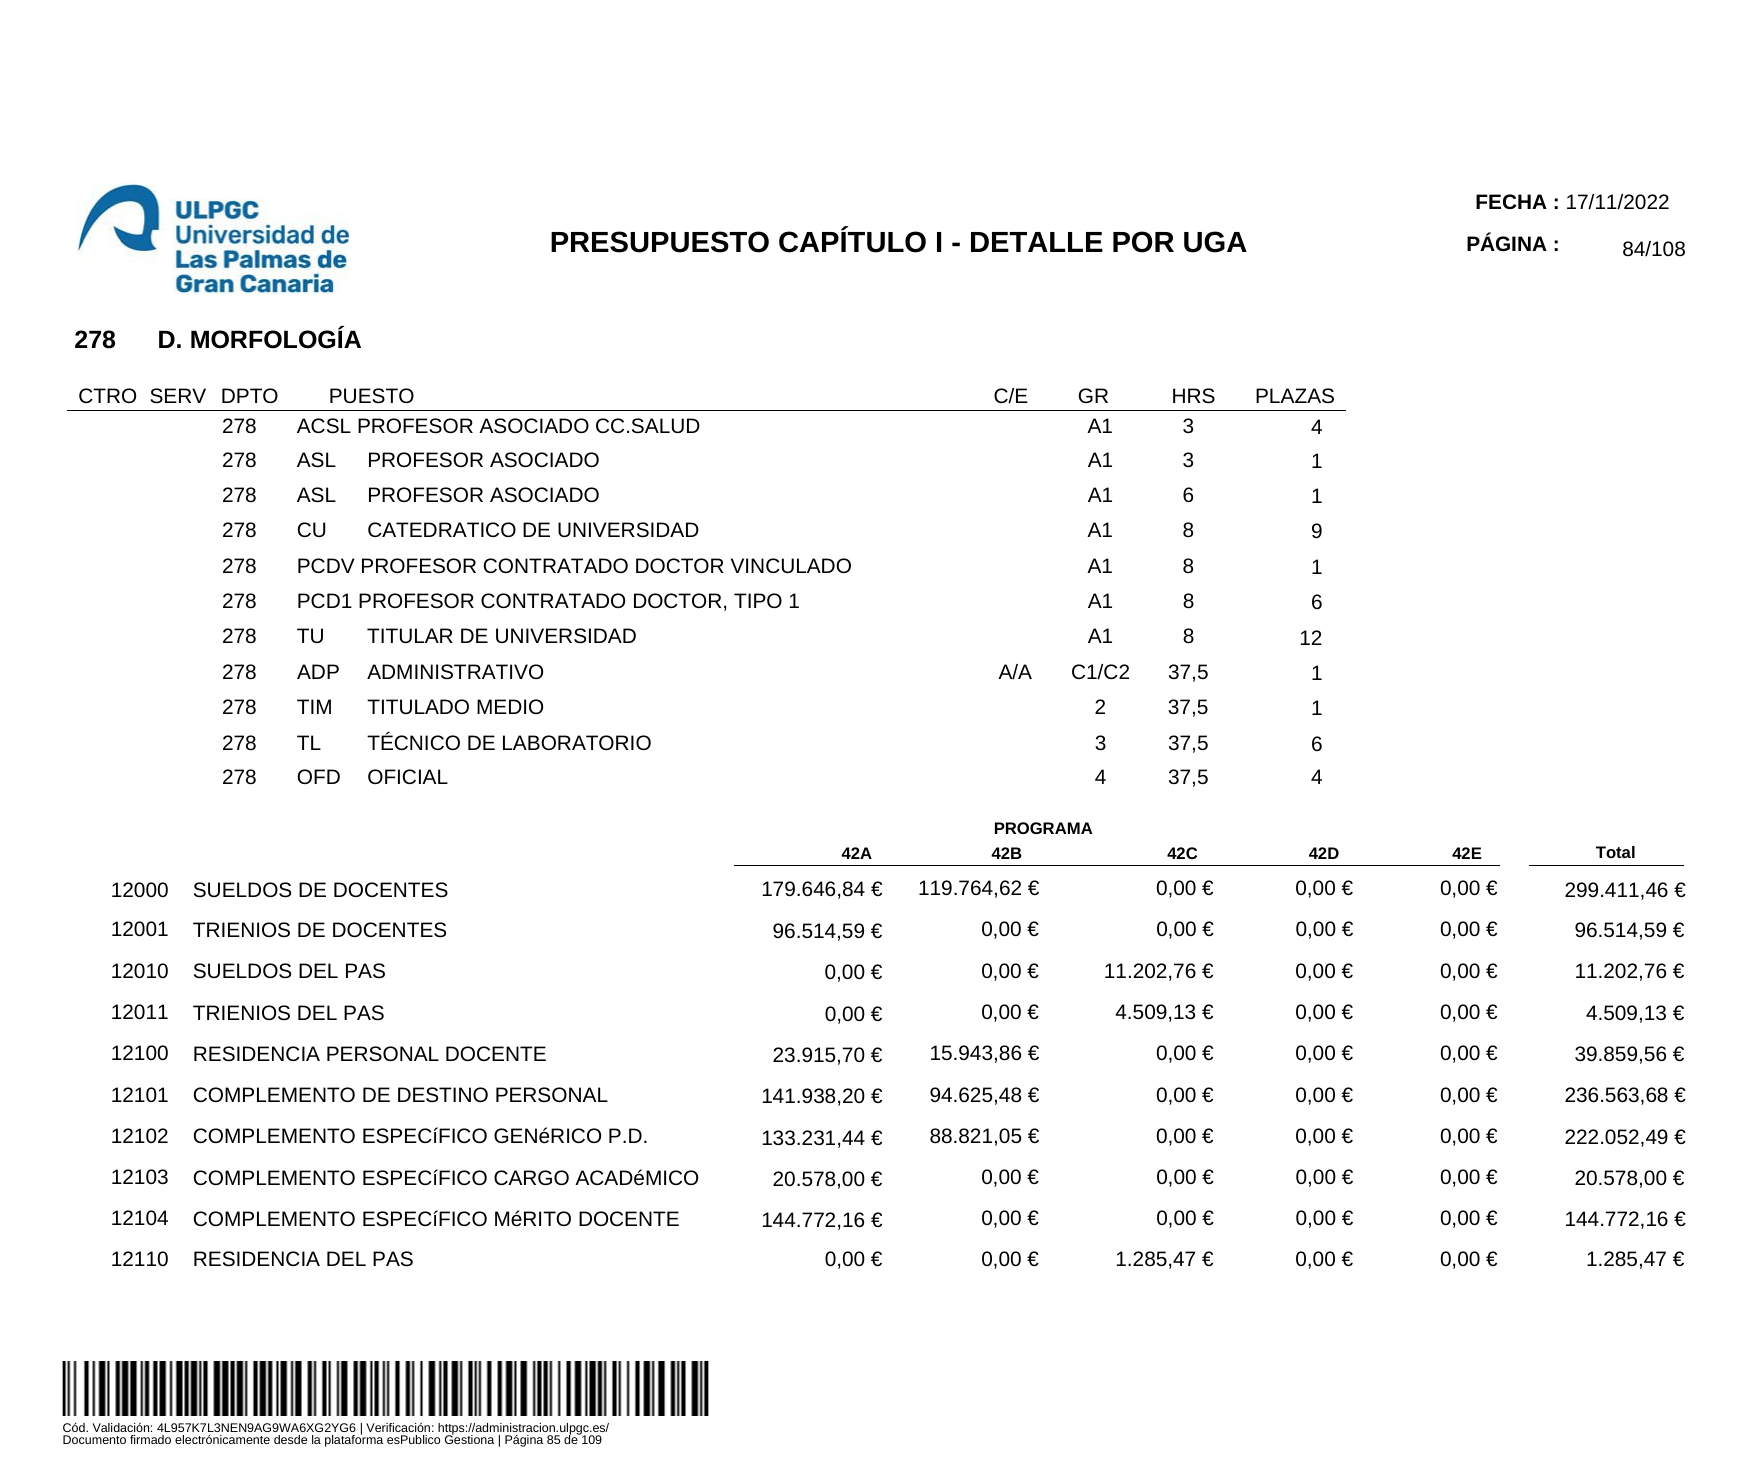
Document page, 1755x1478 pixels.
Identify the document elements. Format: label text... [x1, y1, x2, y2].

table_cell 0,00 € [900, 910, 1098, 951]
table_cell ADP ADMINISTRATIVO [288, 655, 925, 690]
table_cell 278 [213, 411, 287, 443]
table_cell 37,5 [1149, 726, 1235, 761]
table_cell 6 [1149, 478, 1235, 513]
table_cell 278 [213, 761, 287, 791]
table_cell [67, 584, 143, 619]
table_cell 299.411,46 € [1529, 866, 1684, 910]
table_cell 236.563,68 € [1529, 1075, 1684, 1116]
table_cell [143, 619, 213, 655]
table_cell 1.285,47 € [1529, 1240, 1684, 1273]
table_cell [925, 761, 1051, 791]
table_cell [1500, 1240, 1529, 1273]
table_cell 0,00 € [1255, 1034, 1396, 1075]
table_cell 37,5 [1149, 690, 1235, 726]
table_cell [925, 619, 1051, 655]
table_cell 278 [213, 584, 287, 619]
table_header PUESTO [288, 387, 925, 410]
table_cell [67, 690, 143, 726]
table_cell 278 [213, 690, 287, 726]
table_cell PCD1 PROFESOR CONTRATADO DOCTOR, TIPO 1 [288, 584, 925, 619]
table_cell 0,00 € [900, 993, 1098, 1034]
table_cell [925, 726, 1051, 761]
table_cell TRIENIOS DE DOCENTES [180, 910, 734, 951]
table_cell [143, 761, 213, 791]
table_cell A1 [1051, 584, 1148, 619]
table_cell 0,00 € [1396, 951, 1500, 992]
table_cell 0,00 € [1396, 1240, 1500, 1273]
table_cell COMPLEMENTO ESPECíFICO GENéRICO P.D. [180, 1116, 734, 1157]
table_cell ACSL PROFESOR ASOCIADO CC.SALUD [288, 411, 925, 443]
table_cell 0,00 € [1255, 866, 1396, 910]
table_cell [67, 761, 143, 791]
table_cell [925, 411, 1051, 443]
table_cell 37,5 [1149, 761, 1235, 791]
table_cell 1 [1235, 478, 1346, 513]
table_cell RESIDENCIA DEL PAS [180, 1240, 734, 1273]
table_cell [1500, 865, 1529, 910]
table_cell [925, 478, 1051, 513]
table_cell 0,00 € [1396, 1034, 1500, 1075]
table_cell ASL PROFESOR ASOCIADO [288, 478, 925, 513]
table_cell 0,00 € [1255, 1158, 1396, 1199]
table_cell 20.578,00 € [1529, 1158, 1684, 1199]
table_cell A1 [1051, 619, 1148, 655]
table_header GR [1051, 387, 1148, 410]
table_cell 278 [213, 619, 287, 655]
table_cell 0,00 € [1255, 1075, 1396, 1116]
table_cell 12101 [105, 1075, 180, 1116]
table_cell [143, 584, 213, 619]
table_cell [1500, 1158, 1529, 1199]
table_cell 12001 [105, 910, 180, 951]
table_cell [1500, 1034, 1529, 1075]
table_cell 12103 [105, 1158, 180, 1199]
table_cell 3 [1149, 443, 1235, 478]
table_header CTRO [67, 387, 143, 410]
table_cell 119.764,62 € [900, 866, 1098, 910]
table_cell 1 [1235, 549, 1346, 584]
table_cell 42B [900, 841, 1098, 864]
table_cell COMPLEMENTO DE DESTINO PERSONAL [180, 1075, 734, 1116]
table_cell 0,00 € [1098, 1158, 1254, 1199]
table_cell 6 [1235, 726, 1346, 761]
table_cell 3 [1149, 411, 1235, 443]
table_cell 4 [1235, 761, 1346, 791]
table_header DPTO [213, 387, 287, 410]
table_cell 0,00 € [1255, 1240, 1396, 1273]
table_cell A/A [925, 655, 1051, 690]
table_cell 11.202,76 € [1098, 951, 1254, 992]
table_cell 15.943,86 € [900, 1034, 1098, 1075]
table_cell 2 [1051, 690, 1148, 726]
table_header SERV [143, 387, 213, 410]
table_cell 144.772,16 € [734, 1199, 900, 1240]
table_cell 94.625,48 € [900, 1075, 1098, 1116]
table_cell 12010 [105, 951, 180, 992]
table_cell TU TITULAR DE UNIVERSIDAD [288, 619, 925, 655]
table_cell [143, 549, 213, 584]
table_cell [143, 478, 213, 513]
table_cell 0,00 € [1255, 910, 1396, 951]
table_cell 4.509,13 € [1098, 993, 1254, 1034]
table_cell [925, 549, 1051, 584]
table_cell 23.915,70 € [734, 1034, 900, 1075]
table_cell [143, 443, 213, 478]
table_cell 0,00 € [900, 951, 1098, 992]
table_cell 0,00 € [1098, 910, 1254, 951]
table_cell 0,00 € [1255, 951, 1396, 992]
table_cell [143, 655, 213, 690]
table_cell 4.509,13 € [1529, 993, 1684, 1034]
table_cell 0,00 € [1396, 1199, 1500, 1240]
table_cell 9 [1235, 513, 1346, 549]
table_cell 0,00 € [1396, 866, 1500, 910]
table_cell [67, 726, 143, 761]
table_cell 12 [1235, 619, 1346, 655]
table_cell 0,00 € [1396, 1158, 1500, 1199]
table_header [734, 820, 900, 841]
table_cell 96.514,59 € [734, 910, 900, 951]
text 278 D. MORFOLOGÍA [74, 325, 1698, 354]
table_cell 8 [1149, 619, 1235, 655]
table_cell 278 [213, 443, 287, 478]
table_cell 144.772,16 € [1529, 1199, 1684, 1240]
table_cell 0,00 € [1396, 1116, 1500, 1157]
table_cell 0,00 € [1396, 993, 1500, 1034]
table_cell TRIENIOS DEL PAS [180, 993, 734, 1034]
table_header [1098, 820, 1684, 841]
table_cell 12102 [105, 1116, 180, 1157]
table_cell COMPLEMENTO ESPECíFICO MéRITO DOCENTE [180, 1199, 734, 1240]
table_cell 4 [1235, 411, 1346, 443]
table_cell 1 [1235, 690, 1346, 726]
table_cell 37,5 [1149, 655, 1235, 690]
table_cell 12011 [105, 993, 180, 1034]
table_cell 278 [213, 726, 287, 761]
table_cell [1500, 1075, 1529, 1116]
table_header C/E [925, 387, 1051, 410]
table_cell CU CATEDRATICO DE UNIVERSIDAD [288, 513, 925, 549]
table_cell Total [1529, 841, 1684, 864]
table_cell A1 [1051, 443, 1148, 478]
table_cell PCDV PROFESOR CONTRATADO DOCTOR VINCULADO [288, 549, 925, 584]
table_cell [1500, 910, 1529, 951]
table_cell A1 [1051, 549, 1148, 584]
table_cell 8 [1149, 584, 1235, 619]
table_cell [1500, 1199, 1529, 1240]
table_cell [67, 619, 143, 655]
table_cell [925, 584, 1051, 619]
table_cell 42D [1255, 841, 1396, 864]
table_cell 96.514,59 € [1529, 910, 1684, 951]
table_cell A1 [1051, 411, 1148, 443]
table_cell RESIDENCIA PERSONAL DOCENTE [180, 1034, 734, 1075]
table_cell TL TÉCNICO DE LABORATORIO [288, 726, 925, 761]
table_cell 0,00 € [900, 1240, 1098, 1273]
table_cell [143, 690, 213, 726]
table_cell 6 [1235, 584, 1346, 619]
table_cell 8 [1149, 513, 1235, 549]
table_cell 42C [1098, 841, 1254, 864]
table_cell 88.821,05 € [900, 1116, 1098, 1157]
table_cell TIM TITULADO MEDIO [288, 690, 925, 726]
table_cell A1 [1051, 513, 1148, 549]
table_cell [1500, 993, 1529, 1034]
table_cell [67, 655, 143, 690]
table_cell 0,00 € [900, 1199, 1098, 1240]
table_cell 1 [1235, 655, 1346, 690]
table_cell 8 [1149, 549, 1235, 584]
table_cell 141.938,20 € [734, 1075, 900, 1116]
table_cell 12000 [105, 865, 180, 910]
table_cell 0,00 € [900, 1158, 1098, 1199]
table_cell [1500, 841, 1529, 864]
table_cell 0,00 € [1098, 1199, 1254, 1240]
table_cell 133.231,44 € [734, 1116, 900, 1157]
table_cell [925, 443, 1051, 478]
table_cell 12110 [105, 1240, 180, 1273]
table_cell 0,00 € [1255, 1199, 1396, 1240]
table_cell 278 [213, 549, 287, 584]
table_cell [143, 726, 213, 761]
table_cell 11.202,76 € [1529, 951, 1684, 992]
table_cell 3 [1051, 726, 1148, 761]
table_cell COMPLEMENTO ESPECíFICO CARGO ACADéMICO [180, 1158, 734, 1199]
table_cell OFD OFICIAL [288, 761, 925, 791]
table_cell 0,00 € [1255, 993, 1396, 1034]
table_cell 12104 [105, 1199, 180, 1240]
table_cell ASL PROFESOR ASOCIADO [288, 443, 925, 478]
table_cell 278 [213, 513, 287, 549]
table_cell [143, 411, 213, 443]
table_cell C1/C2 [1051, 655, 1148, 690]
table_cell [143, 513, 213, 549]
table_cell 0,00 € [1255, 1116, 1396, 1157]
table_cell 12100 [105, 1034, 180, 1075]
table_cell 0,00 € [1396, 1075, 1500, 1116]
table_cell [925, 690, 1051, 726]
table_cell 278 [213, 655, 287, 690]
table_cell 4 [1051, 761, 1148, 791]
table_cell 1 [1235, 443, 1346, 478]
table_cell 0,00 € [1098, 1116, 1254, 1157]
table_cell A1 [1051, 478, 1148, 513]
table_cell SUELDOS DE DOCENTES [180, 865, 734, 910]
table_cell SUELDOS DEL PAS [180, 951, 734, 992]
table_cell 42E [1396, 841, 1500, 864]
table_cell [925, 513, 1051, 549]
table_cell 278 [213, 478, 287, 513]
table_cell 42A [734, 841, 900, 864]
table_cell 0,00 € [734, 1240, 900, 1273]
table_cell 20.578,00 € [734, 1158, 900, 1199]
table_cell 39.859,56 € [1529, 1034, 1684, 1075]
table_cell 0,00 € [1098, 866, 1254, 910]
table_cell 222.052,49 € [1529, 1116, 1684, 1157]
table_header HRS [1149, 387, 1235, 410]
table_cell [1500, 951, 1529, 992]
table_cell 0,00 € [734, 951, 900, 992]
table_cell [67, 411, 143, 443]
table_cell 0,00 € [1396, 910, 1500, 951]
table_header [105, 820, 734, 864]
table_cell 0,00 € [1098, 1075, 1254, 1116]
table_cell 0,00 € [734, 993, 900, 1034]
table_cell [67, 443, 143, 478]
table_header PROGRAMA [900, 820, 1098, 841]
table_cell [67, 549, 143, 584]
table_header PLAZAS [1235, 387, 1346, 410]
table_cell 179.646,84 € [734, 866, 900, 910]
table_cell 1.285,47 € [1098, 1240, 1254, 1273]
table_cell 0,00 € [1098, 1034, 1254, 1075]
table_cell [67, 478, 143, 513]
table_cell [67, 513, 143, 549]
table_cell [1500, 1116, 1529, 1157]
